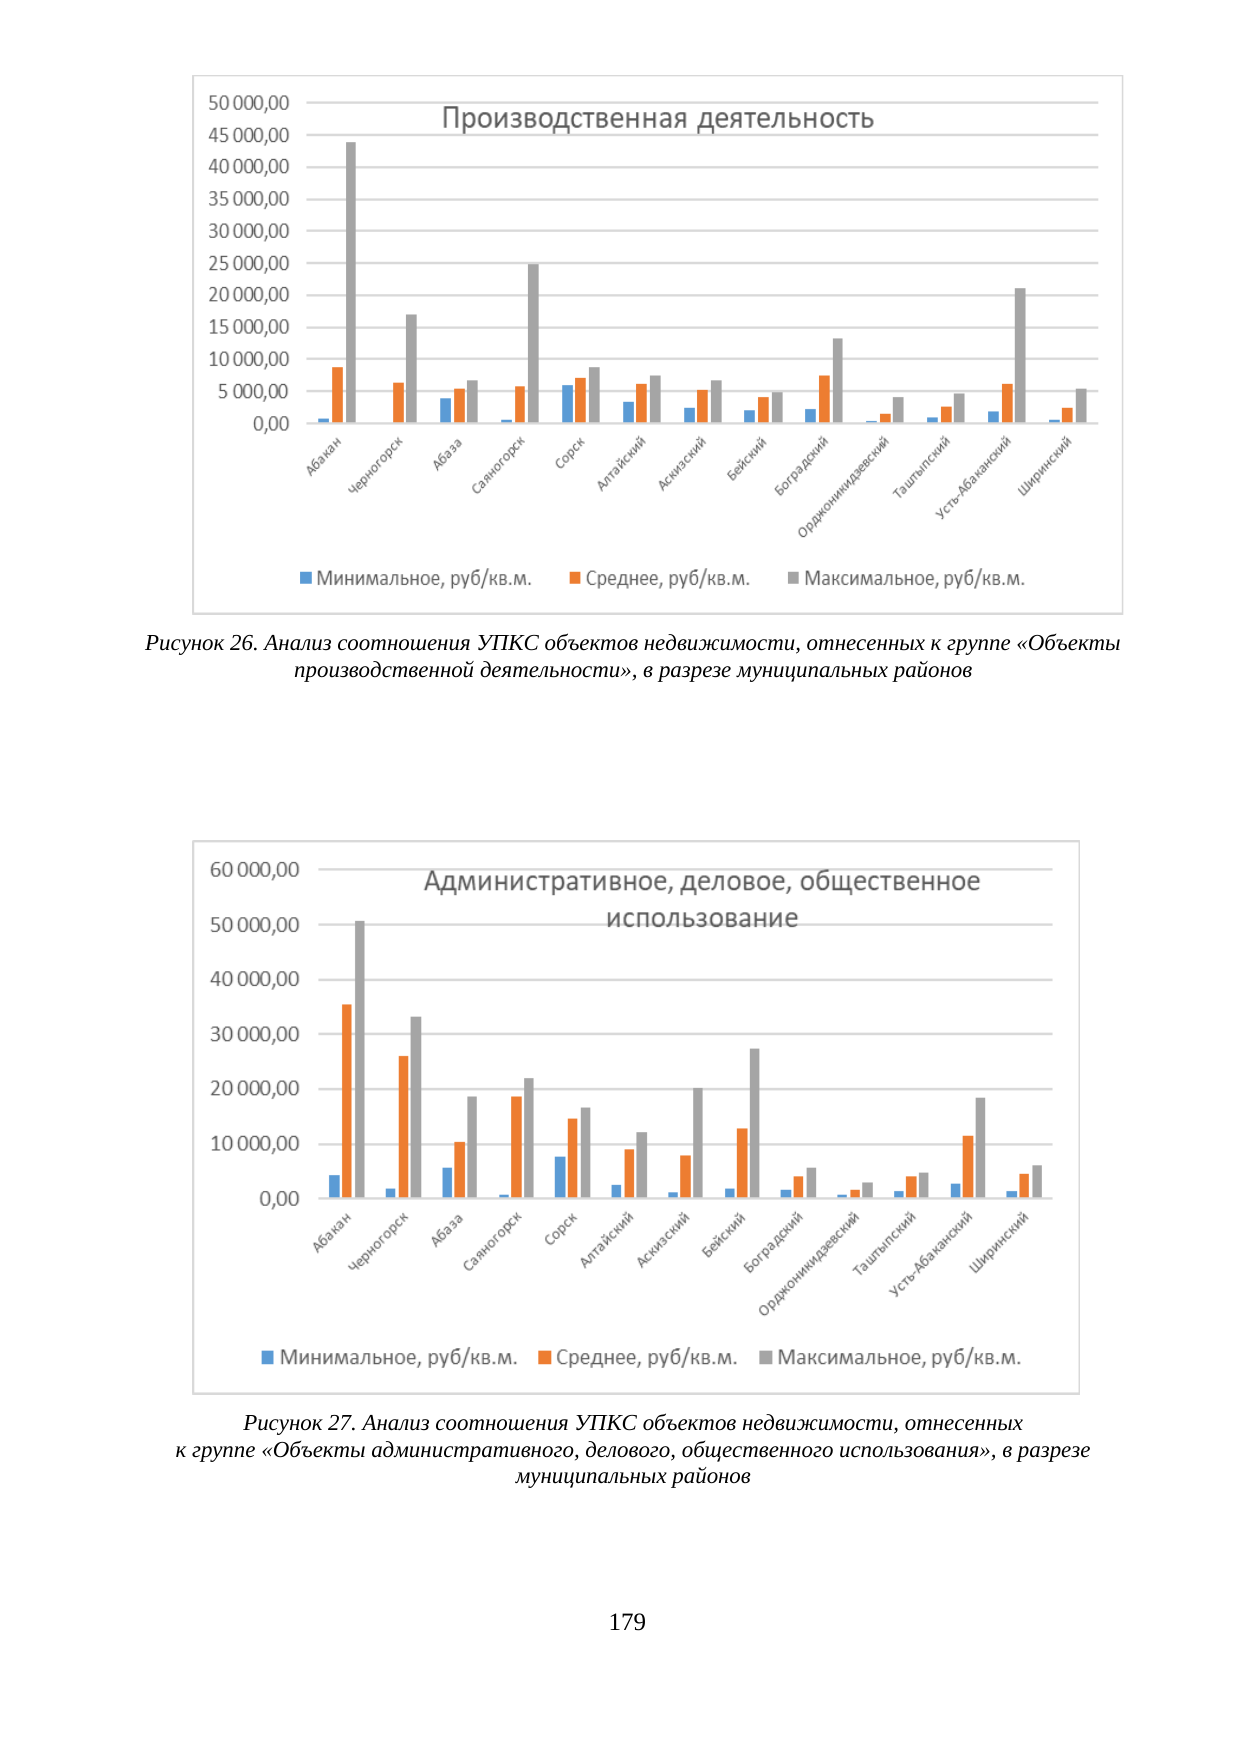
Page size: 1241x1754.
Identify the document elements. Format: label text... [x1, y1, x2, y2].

text Рисунок 26. Анализ соотношения УПКС объектов недвижимости, отнесенных к группе «Объекты производственной деятельности», в разрезе муниципальных районов [103, 629, 1165, 682]
text Рисунок 27. Анализ соотношения УПКС объектов недвижимости, отнесенных к группе «Объекты административного, делового, общественного использования», в разрезе муниципальных районов [103, 1409, 1165, 1488]
